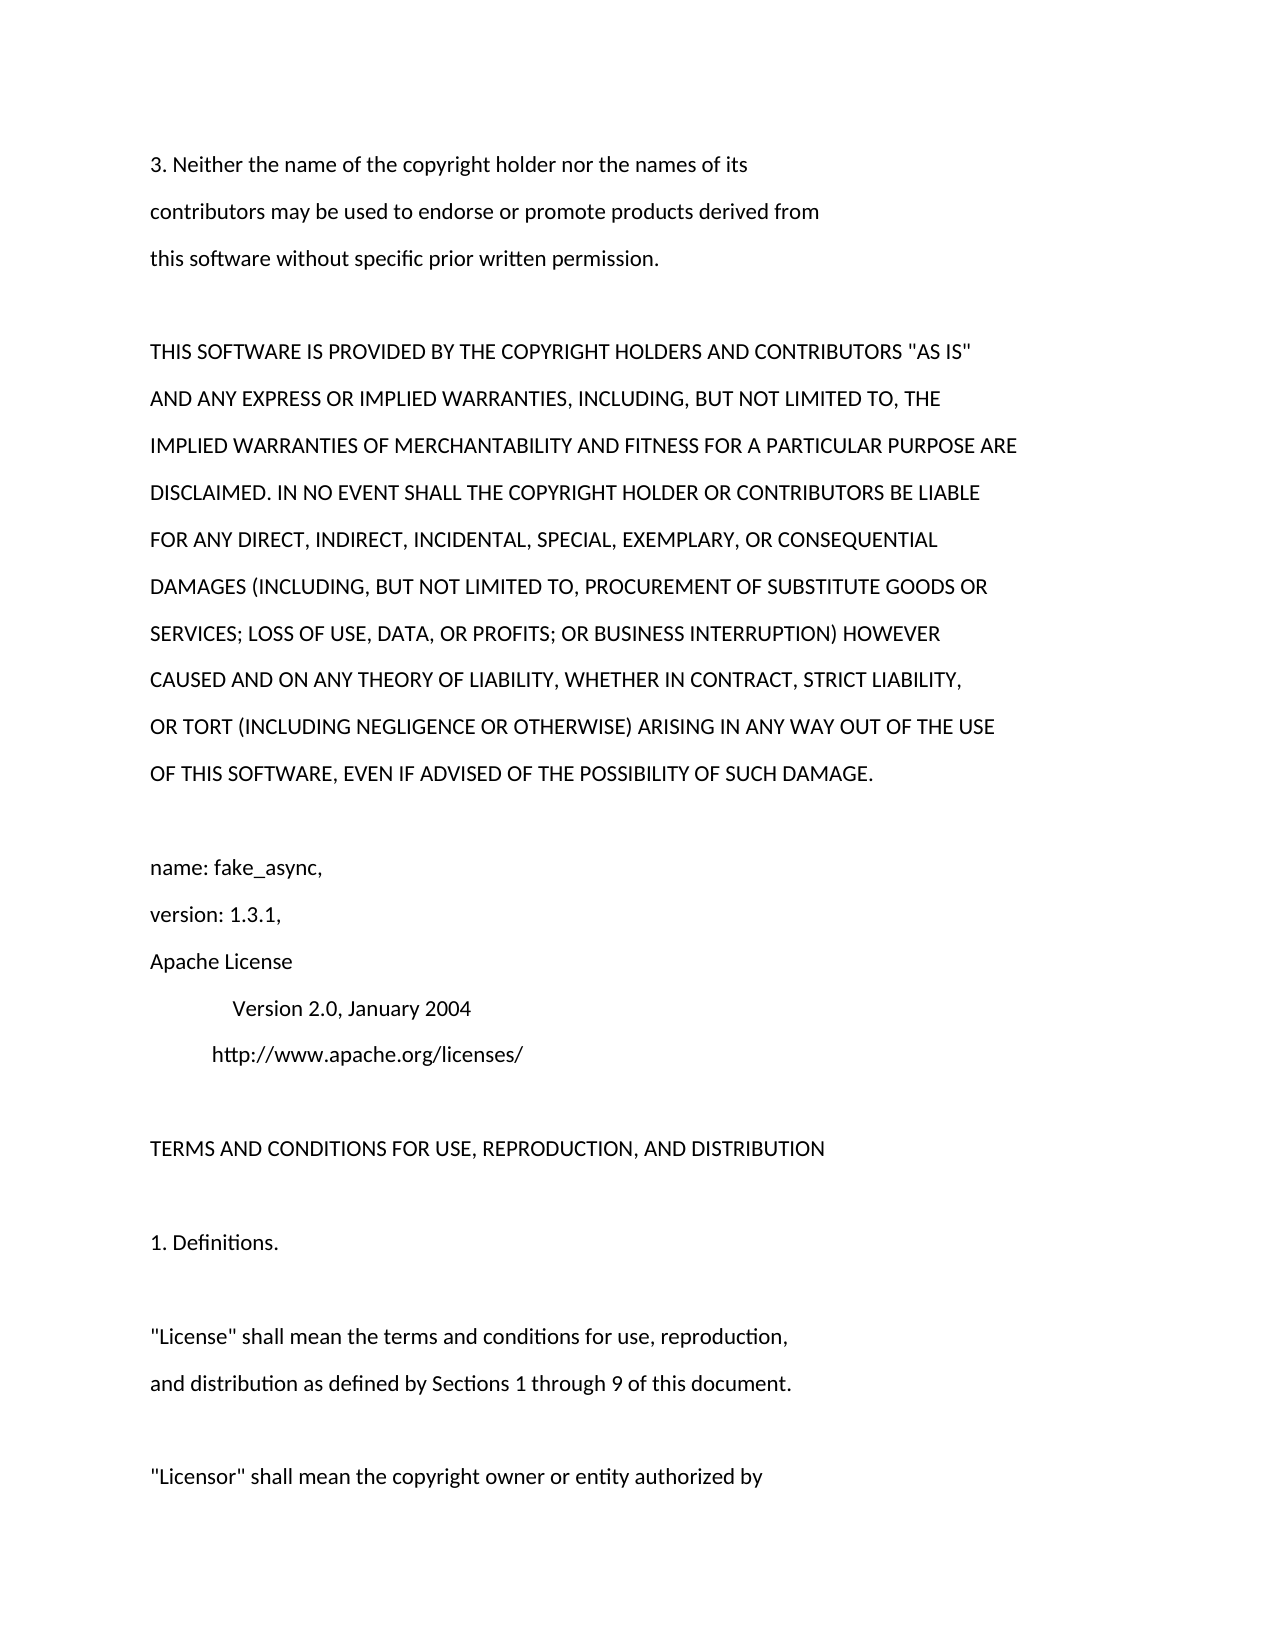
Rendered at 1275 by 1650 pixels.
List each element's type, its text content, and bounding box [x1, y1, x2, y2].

text FOR ANY DIRECT, INDIRECT, INCIDENTAL, SPECIAL, EXEMPLARY, OR CONSEQUENTIAL [150, 525, 1125, 553]
text Version 2.0, January 2004 [150, 994, 1125, 1022]
text DAMAGES (INCLUDING, BUT NOT LIMITED TO, PROCUREMENT OF SUBSTITUTE GOODS OR [150, 572, 1125, 600]
text "Licensor" shall mean the copyright owner or entity authorized by [150, 1462, 1125, 1491]
text DISCLAIMED. IN NO EVENT SHALL THE COPYRIGHT HOLDER OR CONTRIBUTORS BE LIABLE [150, 478, 1125, 506]
text OF THIS SOFTWARE, EVEN IF ADVISED OF THE POSSIBILITY OF SUCH DAMAGE. [150, 759, 1125, 787]
text http://www.apache.org/licenses/ [150, 1041, 1125, 1069]
text name: fake_async, [150, 853, 1125, 881]
text 1. Definitions. [150, 1228, 1125, 1256]
text this software without specific prior written permission. [150, 244, 1125, 272]
text "License" shall mean the terms and conditions for use, reproduction, [150, 1322, 1125, 1350]
text SERVICES; LOSS OF USE, DATA, OR PROFITS; OR BUSINESS INTERRUPTION) HOWEVER [150, 619, 1125, 647]
text THIS SOFTWARE IS PROVIDED BY THE COPYRIGHT HOLDERS AND CONTRIBUTORS "AS IS" [150, 337, 1125, 366]
text OR TORT (INCLUDING NEGLIGENCE OR OTHERWISE) ARISING IN ANY WAY OUT OF THE USE [150, 712, 1125, 741]
text contributors may be used to endorse or promote products derived from [150, 197, 1125, 225]
text and distribution as defined by Sections 1 through 9 of this document. [150, 1369, 1125, 1397]
text TERMS AND CONDITIONS FOR USE, REPRODUCTION, AND DISTRIBUTION [150, 1134, 1125, 1162]
text version: 1.3.1, [150, 900, 1125, 928]
text CAUSED AND ON ANY THEORY OF LIABILITY, WHETHER IN CONTRACT, STRICT LIABILITY, [150, 666, 1125, 694]
text AND ANY EXPRESS OR IMPLIED WARRANTIES, INCLUDING, BUT NOT LIMITED TO, THE [150, 384, 1125, 412]
text IMPLIED WARRANTIES OF MERCHANTABILITY AND FITNESS FOR A PARTICULAR PURPOSE ARE [150, 431, 1125, 459]
text Apache License [150, 947, 1125, 975]
text 3. Neither the name of the copyright holder nor the names of its [150, 150, 1125, 178]
